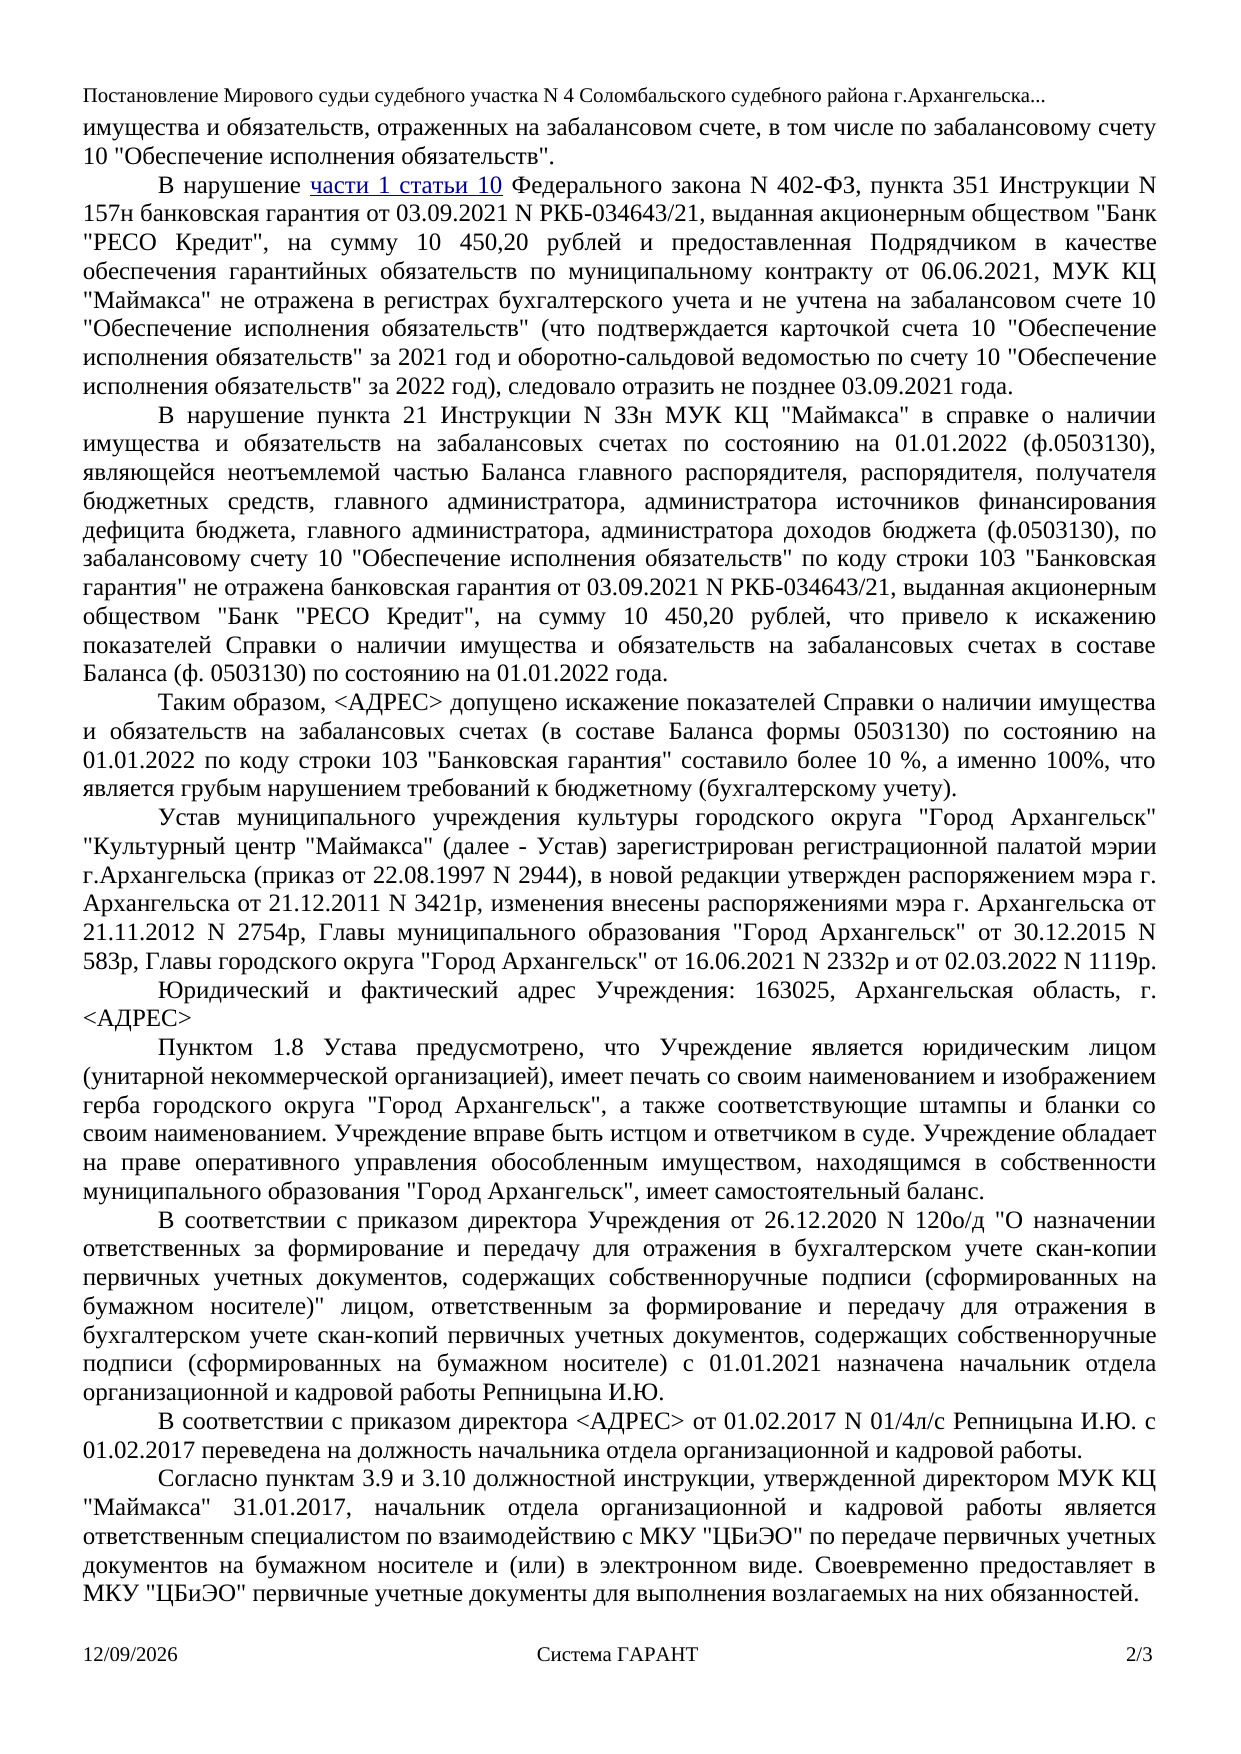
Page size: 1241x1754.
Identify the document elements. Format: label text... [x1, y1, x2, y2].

text Таким образом, <АДРЕС> допущено искажение показателей Справки о наличии имущества и обязательств на забалансовых счетах (в составе Баланса формы 0503130) по состоянию на 01.01.2022 по коду строки 103 "Банковская гарантия" составило более 10 %, а именно 100%, что является грубым нарушением требований к бюджетному (бухгалтерскому учету). [83, 687, 1157, 802]
text В соответствии с приказом директора <АДРЕС> от 01.02.2017 N 01/4л/с Репницына И.Ю. с 01.02.2017 переведена на должность начальника отдела организационной и кадровой работы. [83, 1406, 1157, 1463]
text В нарушение части 1 статьи 10 Федерального закона N 402-ФЗ, пункта 351 Инструкции N 157н банковская гарантия от 03.09.2021 N РКБ-034643/21, выданная акционерным обществом "Банк "РЕСО Кредит", на сумму 10 450,20 рублей и предоставленная Подрядчиком в качестве обеспечения гарантийных обязательств по муниципальному контракту от 06.06.2021, МУК КЦ "Маймакса" не отражена в регистрах бухгалтерского учета и не учтена на забалансовом счете 10 "Обеспечение исполнения обязательств" (что подтверждается карточкой счета 10 "Обеспечение исполнения обязательств" за 2021 год и оборотно-сальдовой ведомостью по счету 10 "Обеспечение исполнения обязательств" за 2022 год), следовало отразить не позднее 03.09.2021 года. [83, 170, 1157, 400]
text В нарушение пункта 21 Инструкции N ЗЗн МУК КЦ "Маймакса" в справке о наличии имущества и обязательств на забалансовых счетах по состоянию на 01.01.2022 (ф.0503130), являющейся неотъемлемой частью Баланса главного распорядителя, распорядителя, получателя бюджетных средств, главного администратора, администратора источников финансирования дефицита бюджета, главного администратора, администратора доходов бюджета (ф.0503130), по забалансовому счету 10 "Обеспечение исполнения обязательств" по коду строки 103 "Банковская гарантия" не отражена банковская гарантия от 03.09.2021 N РКБ-034643/21, выданная акционерным обществом "Банк "РЕСО Кредит", на сумму 10 450,20 рублей, что привело к искажению показателей Справки о наличии имущества и обязательств на забалансовых счетах в составе Баланса (ф. 0503130) по состоянию на 01.01.2022 года. [83, 400, 1157, 687]
text Согласно пунктам 3.9 и 3.10 должностной инструкции, утвержденной директором МУК КЦ "Маймакса" 31.01.2017, начальник отдела организационной и кадровой работы является ответственным специалистом по взаимодействию с МКУ "ЦБиЭО" по передаче первичных учетных документов на бумажном носителе и (или) в электронном виде. Своевременно предоставляет в МКУ "ЦБиЭО" первичные учетные документы для выполнения возлагаемых на них обязанностей. [83, 1463, 1157, 1607]
text Юридический и фактический адрес Учреждения: 163025, Архангельская область, г. <АДРЕС> [83, 975, 1157, 1032]
text Пунктом 1.8 Устава предусмотрено, что Учреждение является юридическим лицом (унитарной некоммерческой организацией), имеет печать со своим наименованием и изображением герба городского округа "Город Архангельск", а также соответствующие штампы и бланки со своим наименованием. Учреждение вправе быть истцом и ответчиком в суде. Учреждение обладает на праве оперативного управления обособленным имуществом, находящимся в собственности муниципального образования "Город Архангельск", имеет самостоятельный баланс. [83, 1032, 1157, 1205]
text Устав муниципального учреждения культуры городского округа "Город Архангельск" "Культурный центр "Маймакса" (далее - Устав) зарегистрирован регистрационной палатой мэрии г.Архангельска (приказ от 22.08.1997 N 2944), в новой редакции утвержден распоряжением мэра г. Архангельска от 21.12.2011 N 3421р, изменения внесены распоряжениями мэра г. Архангельска от 21.11.2012 N 2754р, Главы муниципального образования "Город Архангельск" от 30.12.2015 N 583р, Главы городского округа "Город Архангельск" от 16.06.2021 N 2332р и от 02.03.2022 N 1119р. [83, 802, 1157, 975]
text имущества и обязательств, отраженных на забалансовом счете, в том числе по забалансовому счету 10 "Обеспечение исполнения обязательств". [83, 112, 1157, 170]
text В соответствии с приказом директора Учреждения от 26.12.2020 N 120о/д "О назначении ответственных за формирование и передачу для отражения в бухгалтерском учете скан-копии первичных учетных документов, содержащих собственноручные подписи (сформированных на бумажном носителе)" лицом, ответственным за формирование и передачу для отражения в бухгалтерском учете скан-копий первичных учетных документов, содержащих собственноручные подписи (сформированных на бумажном носителе) с 01.01.2021 назначена начальник отдела организационной и кадровой работы Репницына И.Ю. [83, 1205, 1157, 1406]
